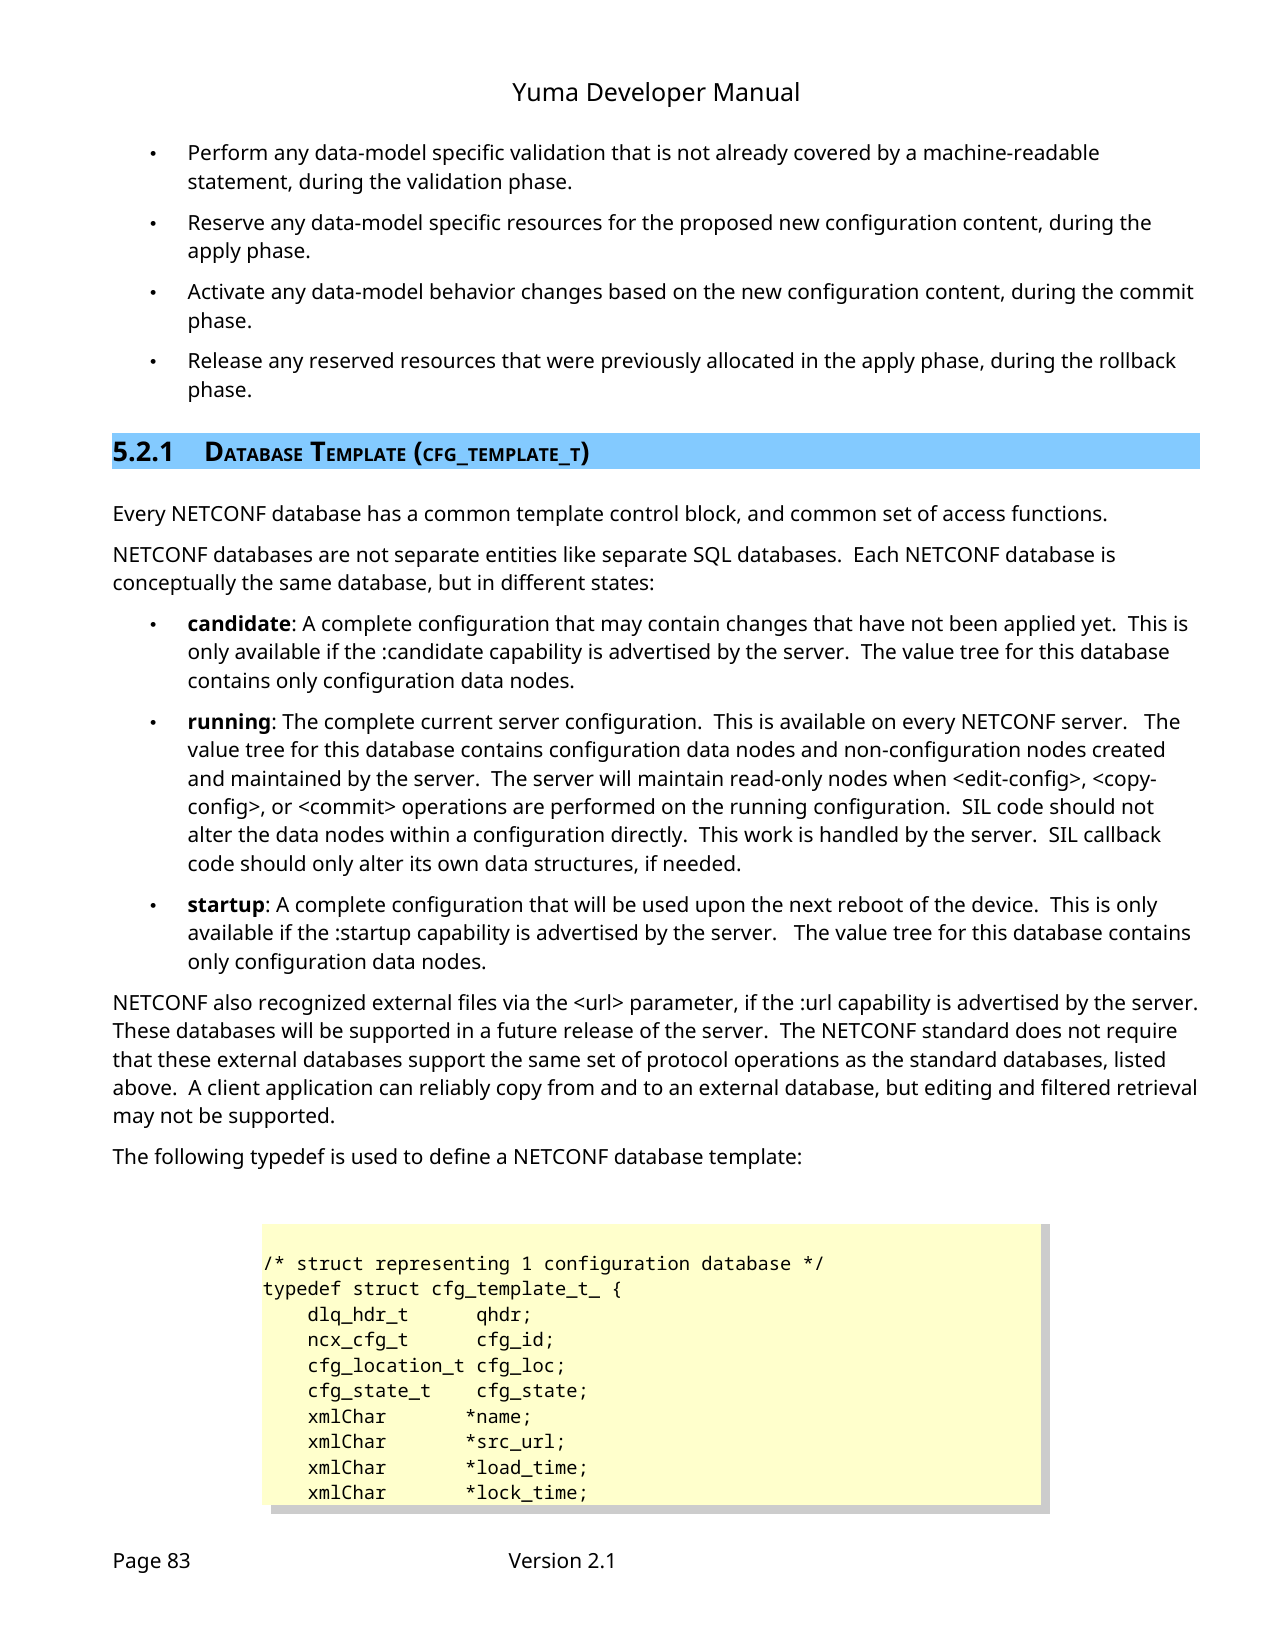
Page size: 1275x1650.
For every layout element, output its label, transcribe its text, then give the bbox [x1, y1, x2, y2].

text cfg_state_t cfg_state; [262, 1377, 1041, 1403]
text typedef struct cfg_template_t_ { [262, 1275, 1041, 1301]
list running: The complete current server configuration. This is available on every NETCONF server. The value tree for this database contains configuration data nodes and non-configuration nodes created and maintained by the server. The server will maintain read-only nodes when <edit-config>, <copy-config>, or <commit> operations are performed on the running configuration. SIL code should not alter the data nodes within a configuration directly. This work is handled by the server. SIL callback code should only alter its own data structures, if needed. [150, 707, 1200, 877]
text cfg_location_t cfg_loc; [262, 1352, 1041, 1377]
text xmlChar *name; [262, 1403, 1041, 1428]
list Perform any data-model specific validation that is not already covered by a machine-readable statement, during the validation phase. [150, 138, 1200, 195]
list candidate: A complete configuration that may contain changes that have not been applied yet. This is only available if the :candidate capability is advertised by the server. The value tree for this database contains only configuration data nodes. [150, 609, 1200, 694]
list Release any reserved resources that were previously allocated in the apply phase, during the rollback phase. [150, 347, 1200, 403]
list startup: A complete configuration that will be used upon the next reboot of the device. This is only available if the :startup capability is advertised by the server. The value tree for this database contains only configuration data nodes. [150, 890, 1200, 975]
subtitle Database Template (cfg_template_t) [112, 433, 1200, 469]
text Every NETCONF database has a common template control block, and common set of access functions. [112, 499, 1200, 527]
text xmlChar *load_time; [262, 1454, 1041, 1479]
text NETCONF also recognized external files via the <url> parameter, if the :url capability is advertised by the server. These databases will be supported in a future release of the server. The NETCONF standard does not require that these external databases support the same set of protocol operations as the standard databases, listed above. A client application can reliably copy from and to an external database, but editing and filtered retrieval may not be supported. [112, 988, 1200, 1130]
text NETCONF databases are not separate entities like separate SQL databases. Each NETCONF database is conceptually the same database, but in different states: [112, 540, 1200, 597]
text /* struct representing 1 configuration database */ [262, 1250, 1041, 1275]
list Activate any data-model behavior changes based on the new configuration content, during the commit phase. [150, 277, 1200, 334]
text dlq_hdr_t qhdr; [262, 1301, 1041, 1326]
text xmlChar *src_url; [262, 1428, 1041, 1454]
text ncx_cfg_t cfg_id; [262, 1326, 1041, 1352]
text xmlChar *lock_time; [262, 1479, 1041, 1505]
list Reserve any data-model specific resources for the proposed new configuration content, during the apply phase. [150, 208, 1200, 265]
text The following typedef is used to define a NETCONF database template: [112, 1142, 1200, 1171]
